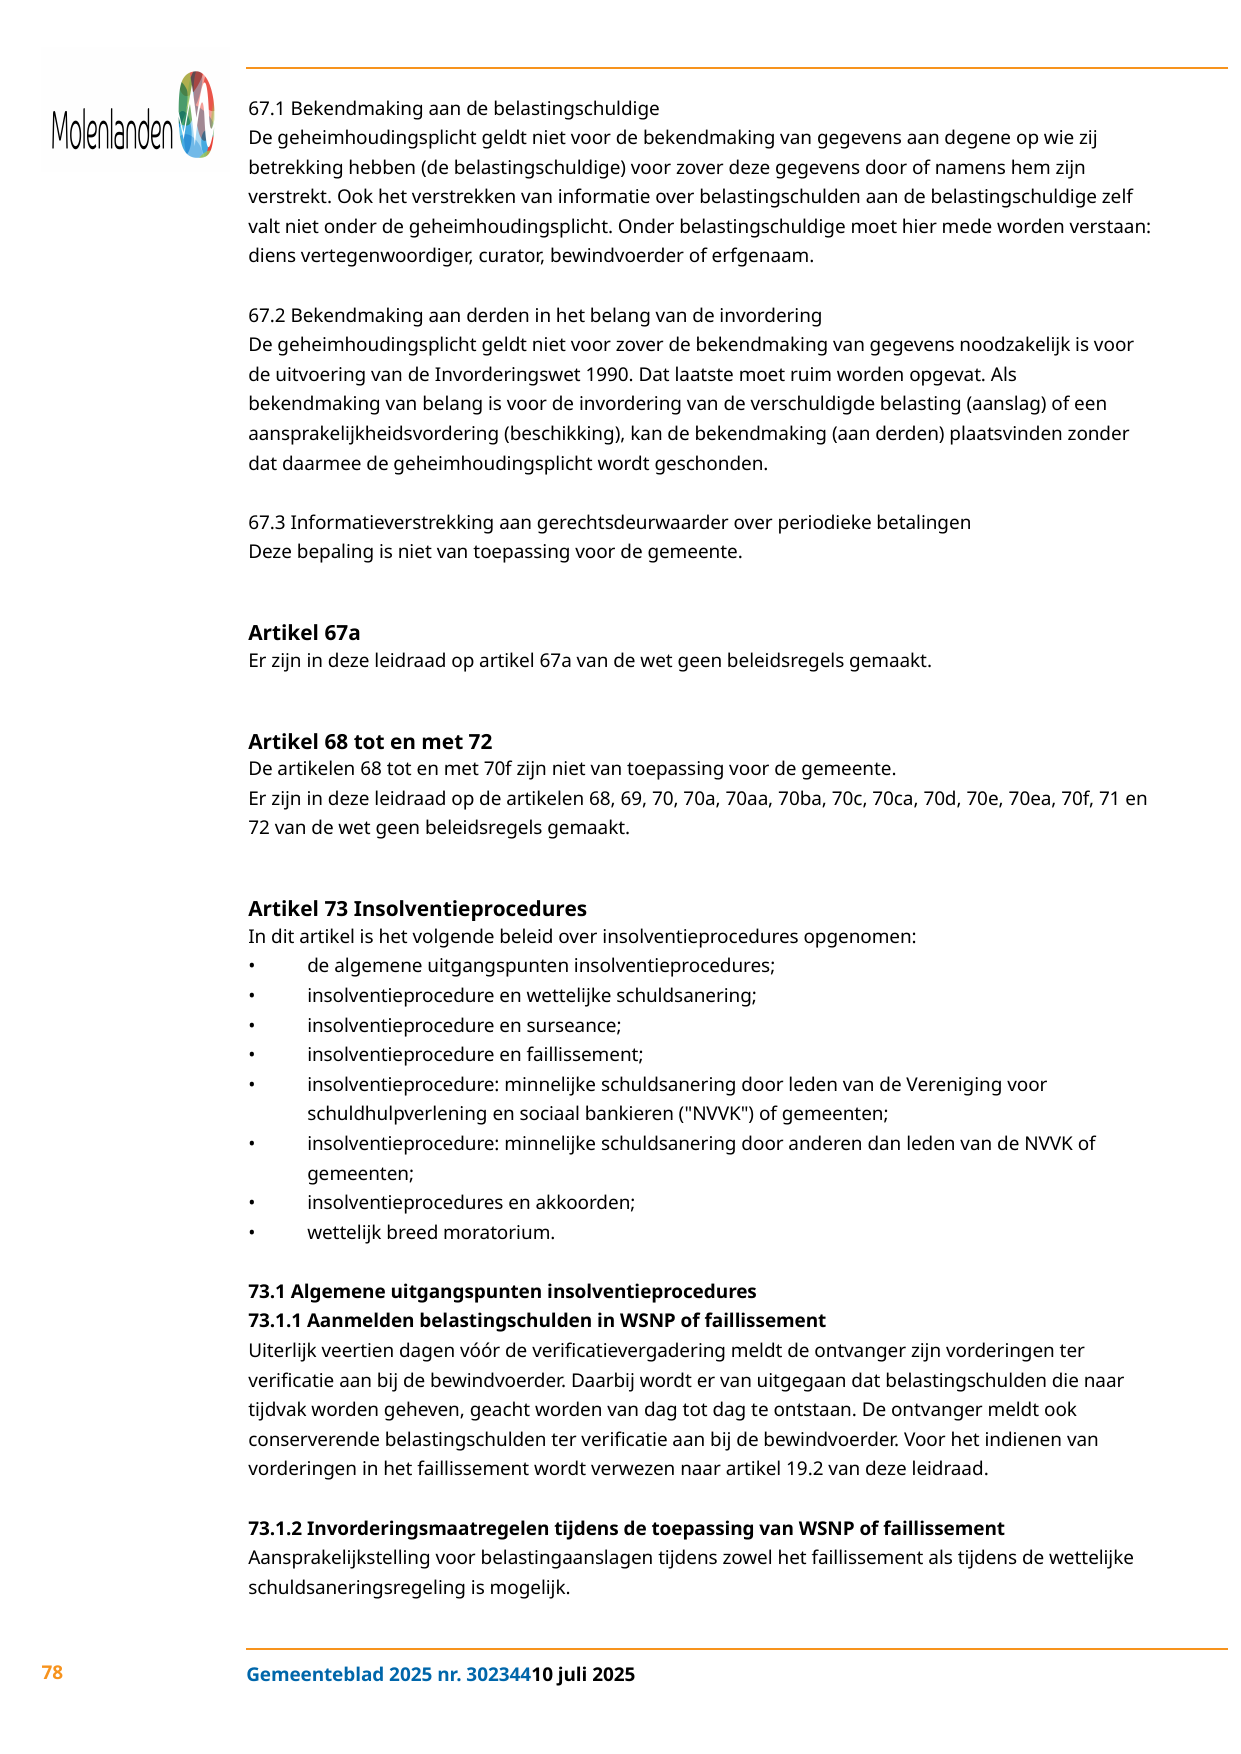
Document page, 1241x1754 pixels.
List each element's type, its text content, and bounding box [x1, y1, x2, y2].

text Artikel 73 Insolventieprocedures [248, 894, 1152, 923]
text De geheimhoudingsplicht geldt niet voor zover de bekendmaking van gegevens noodzakelijk is voor de uitvoering van de Invorderingswet 1990. Dat laatste moet ruim worden opgevat. Als bekendmaking van belang is voor de invordering van de verschuldigde belasting (aanslag) of een aansprakelijkheidsvordering (beschikking), kan de bekendmaking (aan derden) plaatsvinden zonder dat daarmee de geheimhoudingsplicht wordt geschonden. [248, 331, 1152, 476]
list insolventieprocedure en faillissement; [248, 1041, 1152, 1067]
text 73.1 Algemene uitgangspunten insolventieprocedures [248, 1278, 1152, 1304]
text Artikel 68 tot en met 72 [248, 727, 1152, 755]
text In dit artikel is het volgende beleid over insolventieprocedures opgenomen: [248, 923, 1152, 949]
text Er zijn in deze leidraad op de artikelen 68, 69, 70, 70a, 70aa, 70ba, 70c, 70ca, 70d, 70e, 70ea, 70f, 71 en 72 van de wet geen beleidsregels gemaakt. [248, 785, 1152, 840]
text 67.1 Bekendmaking aan de belastingschuldige [248, 95, 1152, 121]
list insolventieprocedure: minnelijke schuldsanering door anderen dan leden van de NVVK of gemeenten; [248, 1130, 1152, 1185]
text 73.1.2 Invorderingsmaatregelen tijdens de toepassing van WSNP of faillissement [248, 1515, 1152, 1540]
text De geheimhoudingsplicht geldt niet voor de bekendmaking van gegevens aan degene op wie zij betrekking hebben (de belastingschuldige) voor zover deze gegevens door of namens hem zijn verstrekt. Ook het verstrekken van informatie over belastingschulden aan de belastingschuldige zelf valt niet onder de geheimhoudingsplicht. Onder belastingschuldige moet hier mede worden verstaan: diens vertegenwoordiger, curator, bewindvoerder of erfgenaam. [248, 124, 1152, 268]
text 67.2 Bekendmaking aan derden in het belang van de invordering [248, 302, 1152, 328]
text Er zijn in deze leidraad op artikel 67a van de wet geen beleidsregels gemaakt. [248, 647, 1152, 673]
text De artikelen 68 tot en met 70f zijn niet van toepassing voor de gemeente. [248, 755, 1152, 781]
list insolventieprocedure: minnelijke schuldsanering door leden van de Vereniging voor schuldhulpverlening en sociaal bankieren ("NVVK") of gemeenten; [248, 1071, 1152, 1126]
list wettelijk breed moratorium. [248, 1219, 1152, 1244]
text Deze bepaling is niet van toepassing voor de gemeente. [248, 538, 1152, 564]
list insolventieprocedure en surseance; [248, 1012, 1152, 1037]
text Artikel 67a [248, 618, 1152, 647]
text Aansprakelijkstelling voor belastingaanslagen tijdens zowel het faillissement als tijdens de wettelijke schuldsaneringsregeling is mogelijk. [248, 1544, 1152, 1599]
text 73.1.1 Aanmelden belastingschulden in WSNP of faillissement [248, 1308, 1152, 1333]
list insolventieprocedures en akkoorden; [248, 1189, 1152, 1215]
text 67.3 Informatieverstrekking aan gerechtsdeurwaarder over periodieke betalingen [248, 509, 1152, 535]
list insolventieprocedure en wettelijke schuldsanering; [248, 982, 1152, 1008]
list de algemene uitgangspunten insolventieprocedures; [248, 953, 1152, 978]
picture [41, 47, 231, 172]
text Uiterlijk veertien dagen vóór de verificatievergadering meldt de ontvanger zijn vorderingen ter verificatie aan bij de bewindvoerder. Daarbij wordt er van uitgegaan dat belastingschulden die naar tijdvak worden geheven, geacht worden van dag tot dag te ontstaan. De ontvanger meldt ook conserverende belastingschulden ter verificatie aan bij de bewindvoerder. Voor het indienen van vorderingen in het faillissement wordt verwezen naar artikel 19.2 van deze leidraad. [248, 1337, 1152, 1481]
